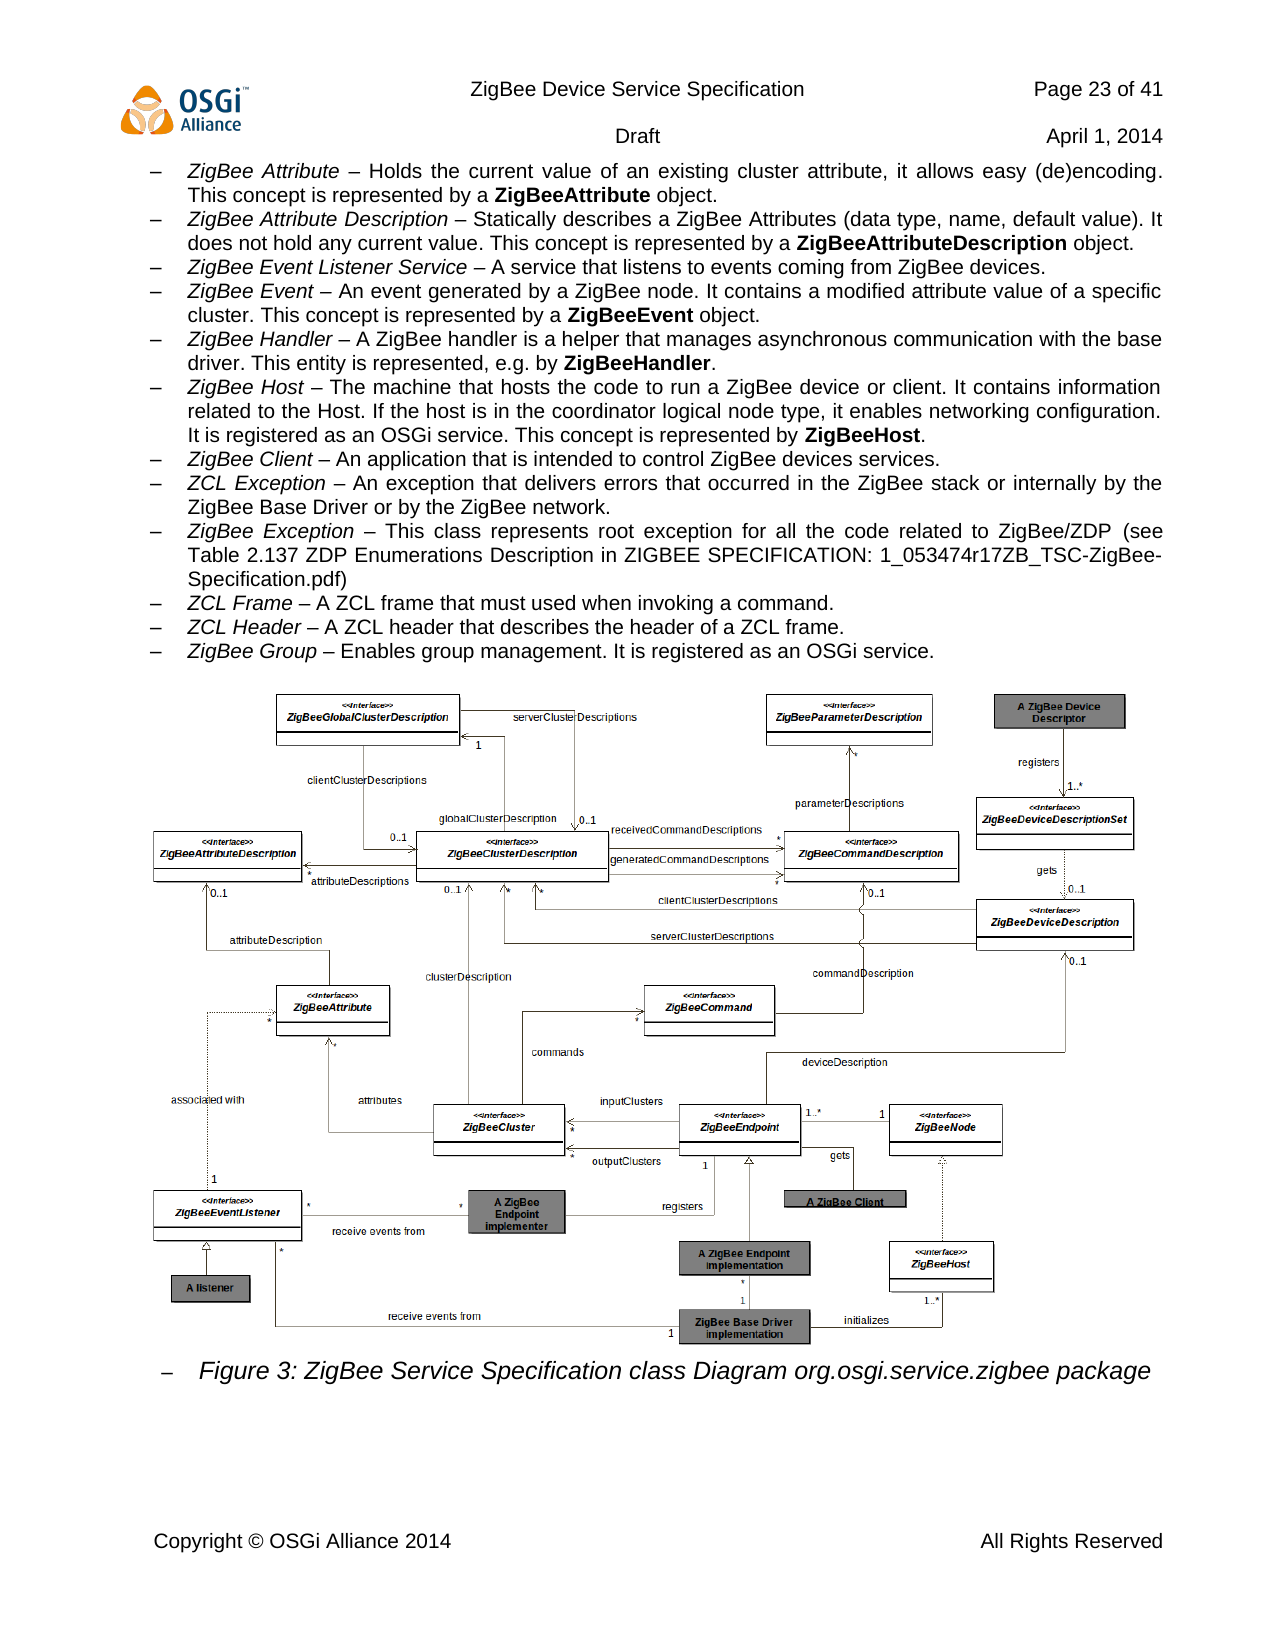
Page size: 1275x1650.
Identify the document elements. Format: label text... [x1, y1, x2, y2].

list ZigBee Attribute Description – Statically describes a ZigBee Attributes (data type, name, default value). It does not hold any current value. This concept is represented by a ZigBeeAttributeDescription object. [150, 207, 1163, 255]
list ZigBee Handler – A ZigBee handler is a helper that manages asynchronous communication with the base driver. This entity is represented, e.g. by ZigBeeHandler. [150, 327, 1163, 375]
list ZCL Header – A ZCL header that describes the header of a ZCL frame. [150, 615, 1163, 639]
list ZCL Exception – An exception that delivers errors that occurred in the ZigBee stack or internally by the ZigBee Base Driver or by the ZigBee network. [150, 471, 1163, 519]
list ZigBee Event Listener Service – A service that listens to events coming from ZigBee devices. [150, 255, 1163, 279]
list ZigBee Group – Enables group management. It is registered as an OSGi service. [150, 639, 1163, 663]
list ZigBee Attribute – Holds the current value of an existing cluster attribute, it allows easy (de)encoding. This concept is represented by a ZigBeeAttribute object. [150, 159, 1163, 207]
list ZigBee Event – An event generated by a ZigBee node. It contains a modified attribute value of a specific cluster. This concept is represented by a ZigBeeEvent object. [150, 279, 1163, 327]
picture [113, 78, 257, 142]
list Figure 3: ZigBee Service Specification class Diagram org.osgi.service.zigbee package [150, 1356, 1163, 1384]
list ZigBee Host – The machine that hosts the code to run a ZigBee device or client. It contains information related to the Host. If the host is in the coordinator logical node type, it enables networking configuration. It is registered as an OSGi service. This concept is represented by ZigBeeHost. [150, 375, 1163, 447]
list ZCL Frame – A ZCL frame that must used when invoking a command. [150, 591, 1163, 615]
list ZigBee Exception – This class represents root exception for all the code related to ZigBee/ZDP (see Table 2.137 ZDP Enumerations Description in ZIGBEE SPECIFICATION: 1_053474r17ZB_TSC-ZigBee-Specification.pdf) [150, 519, 1163, 591]
list ZigBee Client – An application that is intended to control ZigBee devices services. [150, 447, 1163, 471]
picture [132, 663, 1143, 1356]
